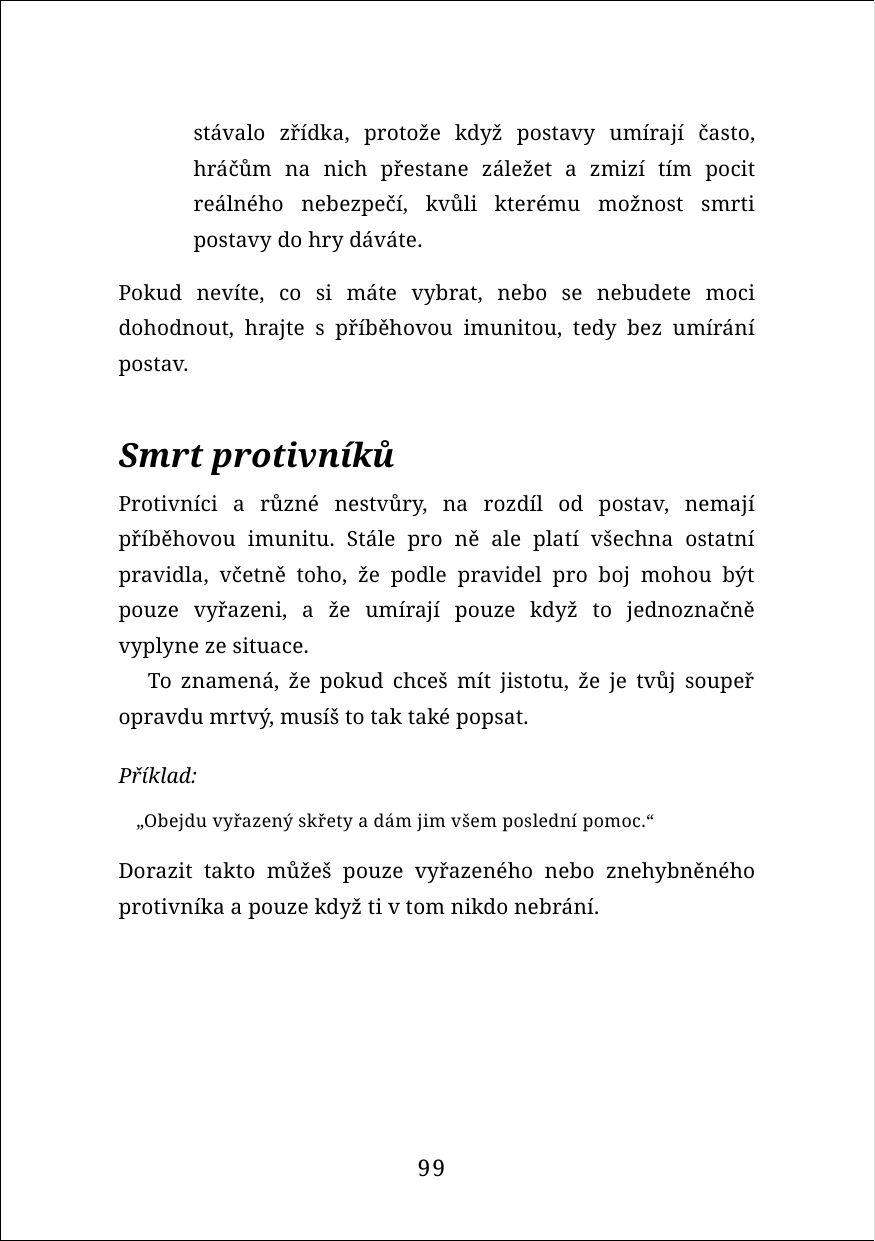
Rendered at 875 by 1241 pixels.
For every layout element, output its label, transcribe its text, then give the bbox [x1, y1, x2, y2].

text Protivníci a různé nestvůry, na rozdíl od postav, nemají příběhovou imunitu. Stále pro ně ale platí všechna ostatní pravidla, včetně toho, že podle pravidel pro boj mohou být pouze vyřazeni, a že umírají pouze když to jednoznačně vyplyne ze situace. To znamená, že pokud chceš mít jistotu, že je tvůj soupeř opravdu mrtvý, musíš to tak také popsat. [118, 489, 756, 731]
subtitle Smrt protivníků [118, 432, 756, 477]
text Pokud nevíte, co si máte vybrat, nebo se nebudete moci dohodnout, hrajte s příběhovou imunitou, tedy bez umírání postav. [118, 278, 756, 377]
text Dorazit takto můžeš pouze vyřazeného nebo znehybněného protivníka a pouze když ti v tom nikdo nebrání. [118, 857, 756, 921]
list stávalo zřídka, protože když postavy umírají často, hráčům na nich přestane záležet a zmizí tím pocit reálného nebezpečí, kvůli kterému možnost smrti postavy do hry dáváte. [156, 118, 756, 253]
text „Obejdu vyřazený skřety a dám jim všem poslední pomoc.“ [136, 809, 756, 833]
text Příklad: [118, 761, 756, 790]
